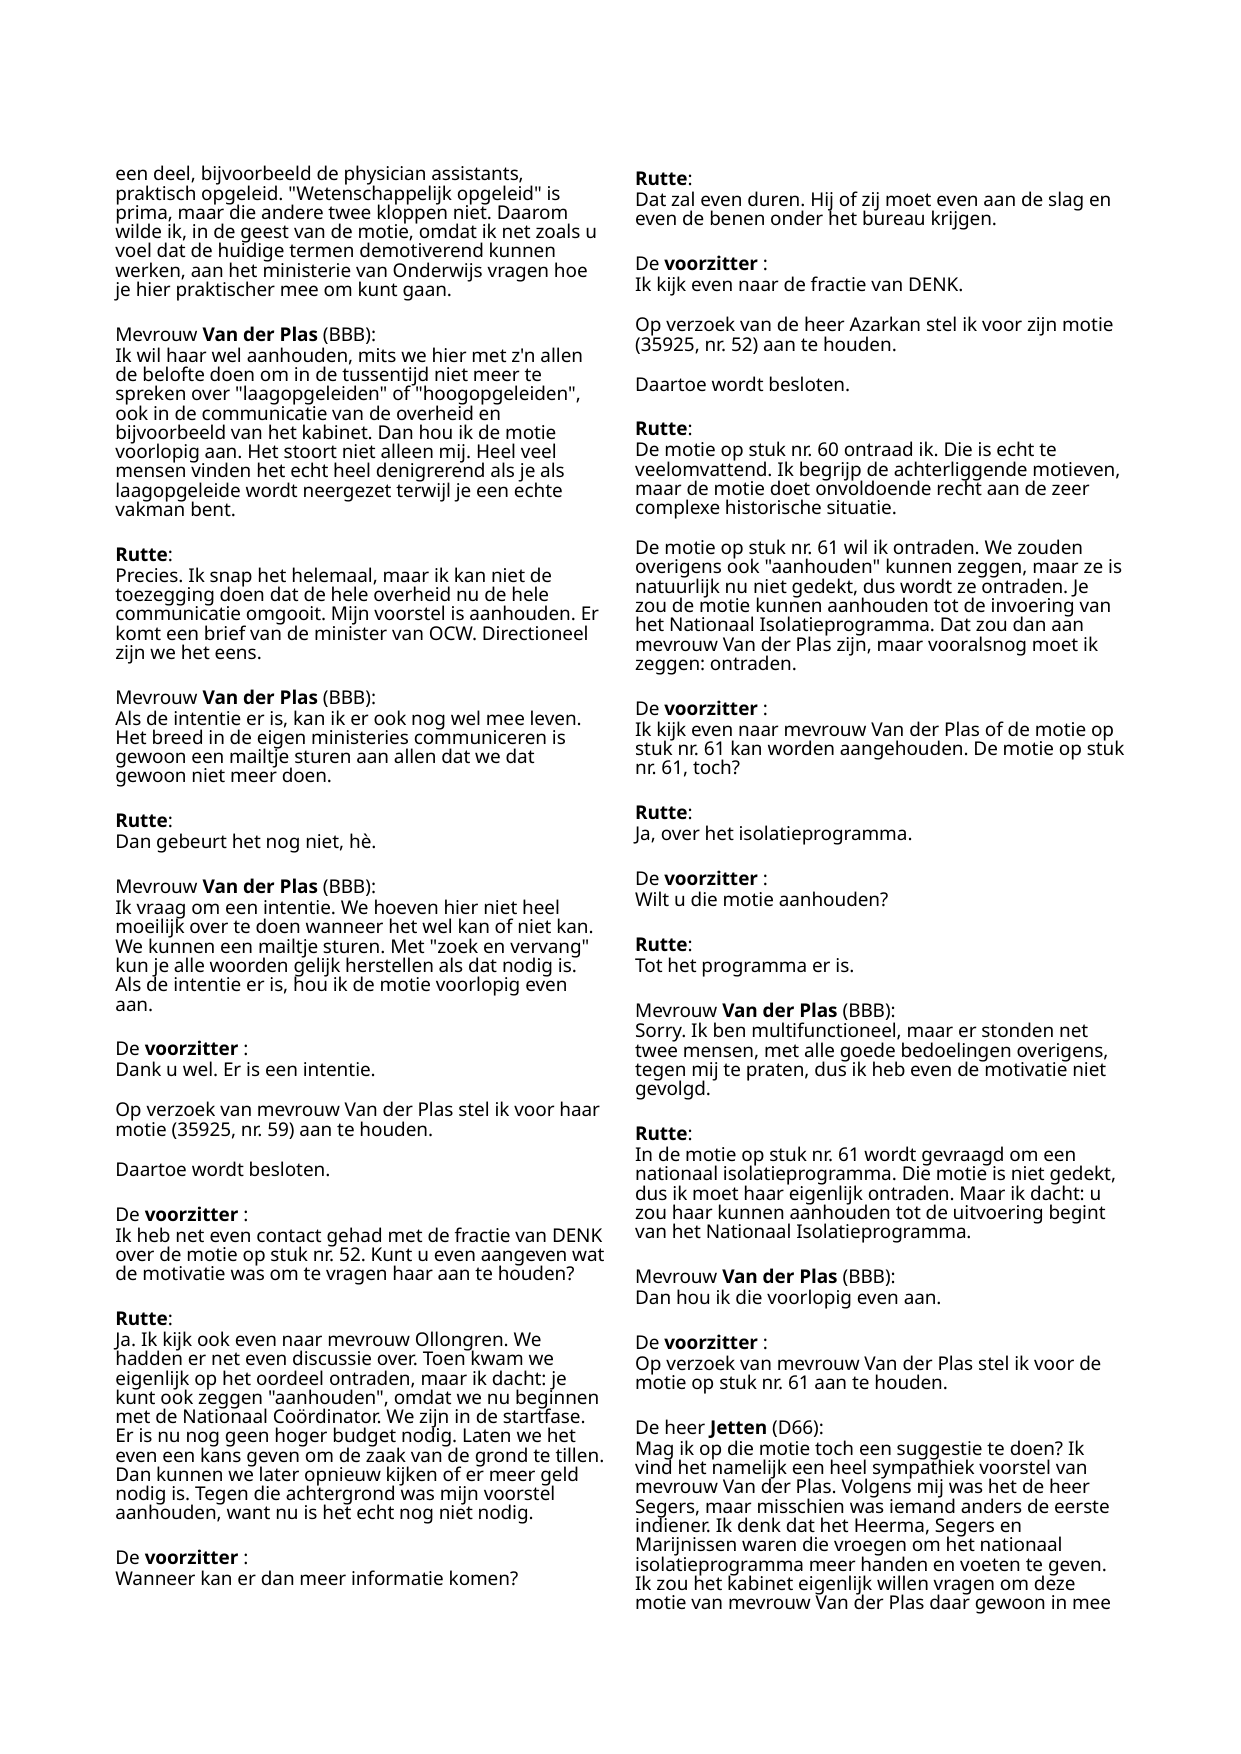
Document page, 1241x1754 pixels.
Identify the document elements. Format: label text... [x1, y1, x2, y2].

text Als de intentie er is, kan ik er ook nog wel mee leven. Het breed in de eigen ministeries communiceren is gewoon een mailtje sturen aan allen dat we dat gewoon niet meer doen. [115, 710, 605, 787]
text Ik wil haar wel aanhouden, mits we hier met z'n allen de belofte doen om in de tussentijd niet meer te spreken over "laagopgeleiden" of "hoogopgeleiden", ook in de communicatie van de overheid en bijvoorbeeld van het kabinet. Dan hou ik de motie voorlopig aan. Het stoort niet alleen mij. Heel veel mensen vinden het echt heel denigrerend als je als laagopgeleide wordt neergezet terwijl je een echte vakman bent. [115, 347, 605, 520]
text De voorzitter : [635, 1329, 1125, 1355]
text Dan hou ik die voorlopig even aan. [635, 1289, 1125, 1308]
text De motie op stuk nr. 61 wil ik ontraden. We zouden overigens ook "aanhouden" kunnen zeggen, maar ze is natuurlijk nu niet gedekt, dus wordt ze ontraden. Je zou de motie kunnen aanhouden tot de invoering van het Nationaal Isolatieprogramma. Dat zou dan aan mevrouw Van der Plas zijn, maar vooralsnog moet ik zeggen: ontraden. [635, 539, 1125, 674]
text Mevrouw Van der Plas (BBB): [635, 997, 1125, 1022]
text Wilt u die motie aanhouden? [635, 891, 1125, 910]
text Tot het programma er is. [635, 957, 1125, 976]
text Rutte: [115, 541, 605, 567]
text De heer Jetten (D66): [635, 1414, 1125, 1440]
text Rutte: [635, 165, 1125, 191]
text Sorry. Ik ben multifunctioneel, maar er stonden net twee mensen, met alle goede bedoelingen overigens, tegen mij te praten, dus ik heb even de motivatie niet gevolgd. [635, 1022, 1125, 1099]
text Mevrouw Van der Plas (BBB): [635, 1263, 1125, 1289]
text Daartoe wordt besloten. [115, 1161, 605, 1180]
text In de motie op stuk nr. 61 wordt gevraagd om een nationaal isolatieprogramma. Die motie is niet gedekt, dus ik moet haar eigenlijk ontraden. Maar ik dacht: u zou haar kunnen aanhouden tot de uitvoering begint van het Nationaal Isolatieprogramma. [635, 1146, 1125, 1242]
text Mevrouw Van der Plas (BBB): [115, 321, 605, 347]
text De voorzitter : [635, 695, 1125, 721]
text Ik kijk even naar mevrouw Van der Plas of de motie op stuk nr. 61 kan worden aangehouden. De motie op stuk nr. 61, toch? [635, 721, 1125, 778]
text Ik heb net even contact gehad met de fractie van DENK over de motie op stuk nr. 52. Kunt u even aangeven wat de motivatie was om te vragen haar aan te houden? [115, 1227, 605, 1284]
text Rutte: [635, 931, 1125, 957]
text Rutte: [115, 1305, 605, 1331]
text Op verzoek van de heer Azarkan stel ik voor zijn motie (35925, nr. 52) aan te houden. [635, 316, 1125, 355]
text Rutte: [635, 799, 1125, 825]
text Ja. Ik kijk ook even naar mevrouw Ollongren. We hadden er net even discussie over. Toen kwam we eigenlijk op het oordeel ontraden, maar ik dacht: je kunt ook zeggen "aanhouden", omdat we nu beginnen met de Nationaal Coördinator. We zijn in de startfase. Er is nu nog geen hoger budget nodig. Laten we het even een kans geven om de zaak van de grond te tillen. Dan kunnen we later opnieuw kijken of er meer geld nodig is. Tegen die achtergrond was mijn voorstel aanhouden, want nu is het echt nog niet nodig. [115, 1331, 605, 1524]
text Rutte: [635, 1120, 1125, 1146]
text Precies. Ik snap het helemaal, maar ik kan niet de toezegging doen dat de hele overheid nu de hele communicatie omgooit. Mijn voorstel is aanhouden. Er komt een brief van de minister van OCW. Directioneel zijn we het eens. [115, 567, 605, 663]
text De voorzitter : [115, 1036, 605, 1061]
text Mevrouw Van der Plas (BBB): [115, 684, 605, 710]
text Ik vraag om een intentie. We hoeven hier niet heel moeilijk over te doen wanneer het wel kan of niet kan. We kunnen een mailtje sturen. Met "zoek en vervang" kun je alle woorden gelijk herstellen als dat nodig is. Als de intentie er is, hou ik de motie voorlopig even aan. [115, 899, 605, 1015]
text Ik kijk even naar de fractie van DENK. [635, 276, 1125, 295]
text Dat zal even duren. Hij of zij moet even aan de slag en even de benen onder het bureau krijgen. [635, 191, 1125, 229]
text Op verzoek van mevrouw Van der Plas stel ik voor de motie op stuk nr. 61 aan te houden. [635, 1355, 1125, 1393]
text Dan gebeurt het nog niet, hè. [115, 833, 605, 853]
text De voorzitter : [635, 865, 1125, 891]
text Daartoe wordt besloten. [635, 376, 1125, 395]
text De voorzitter : [115, 1544, 605, 1570]
text Dank u wel. Er is een intentie. [115, 1061, 605, 1081]
text Ja, over het isolatieprogramma. [635, 825, 1125, 844]
text De voorzitter : [115, 1201, 605, 1227]
text Rutte: [115, 808, 605, 833]
text Op verzoek van mevrouw Van der Plas stel ik voor haar motie (35925, nr. 59) aan te houden. [115, 1101, 605, 1140]
text een deel, bijvoorbeeld de physician assistants, praktisch opgeleid. "Wetenschappelijk opgeleid" is prima, maar die andere twee kloppen niet. Daarom wilde ik, in de geest van de motie, omdat ik net zoals u voel dat de huidige termen demotiverend kunnen werken, aan het ministerie van Onderwijs vragen hoe je hier praktischer mee om kunt gaan. [115, 165, 605, 300]
text Mag ik op die motie toch een suggestie te doen? Ik vind het namelijk een heel sympathiek voorstel van mevrouw Van der Plas. Volgens mij was het de heer Segers, maar misschien was iemand anders de eerste indiener. Ik denk dat het Heerma, Segers en Marijnissen waren die vroegen om het nationaal isolatieprogramma meer handen en voeten te geven. Ik zou het kabinet eigenlijk willen vragen om deze motie van mevrouw Van der Plas daar gewoon in mee [635, 1440, 1125, 1613]
text De voorzitter : [635, 250, 1125, 276]
text De motie op stuk nr. 60 ontraad ik. Die is echt te veelomvattend. Ik begrijp de achterliggende motieven, maar de motie doet onvoldoende recht aan de zeer complexe historische situatie. [635, 441, 1125, 518]
text Rutte: [635, 416, 1125, 441]
text Wanneer kan er dan meer informatie komen? [115, 1570, 605, 1589]
text Mevrouw Van der Plas (BBB): [115, 873, 605, 899]
